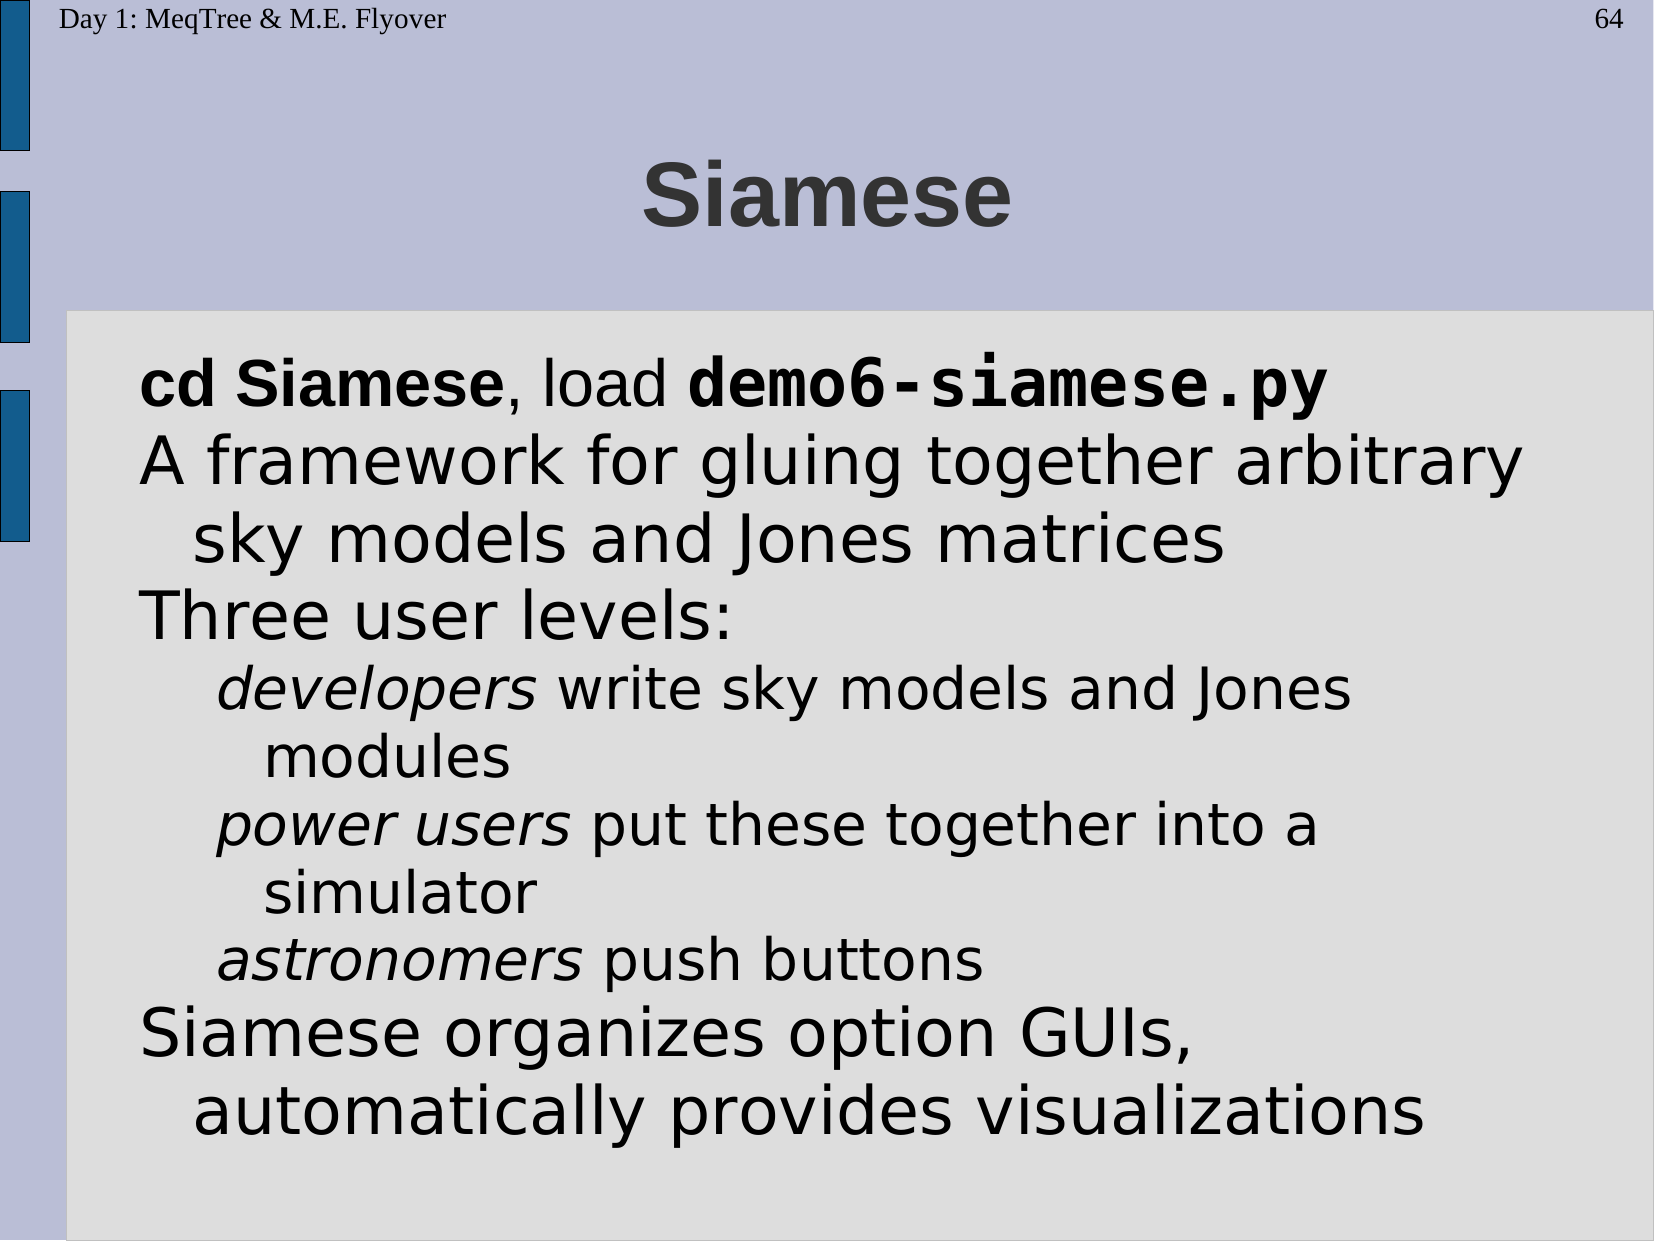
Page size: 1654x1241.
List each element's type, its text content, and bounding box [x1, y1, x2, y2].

list cd Siamese, load demo6-siamese.py A framework for gluing together arbitrary sky models and Jones matrices Three user levels: developers write sky models and Jones modules power users put these together into a simulator astronomers push buttons Siamese organizes option GUIs, automatically provides visualizations [121, 344, 1534, 1112]
title Siamese [121, 98, 1534, 291]
